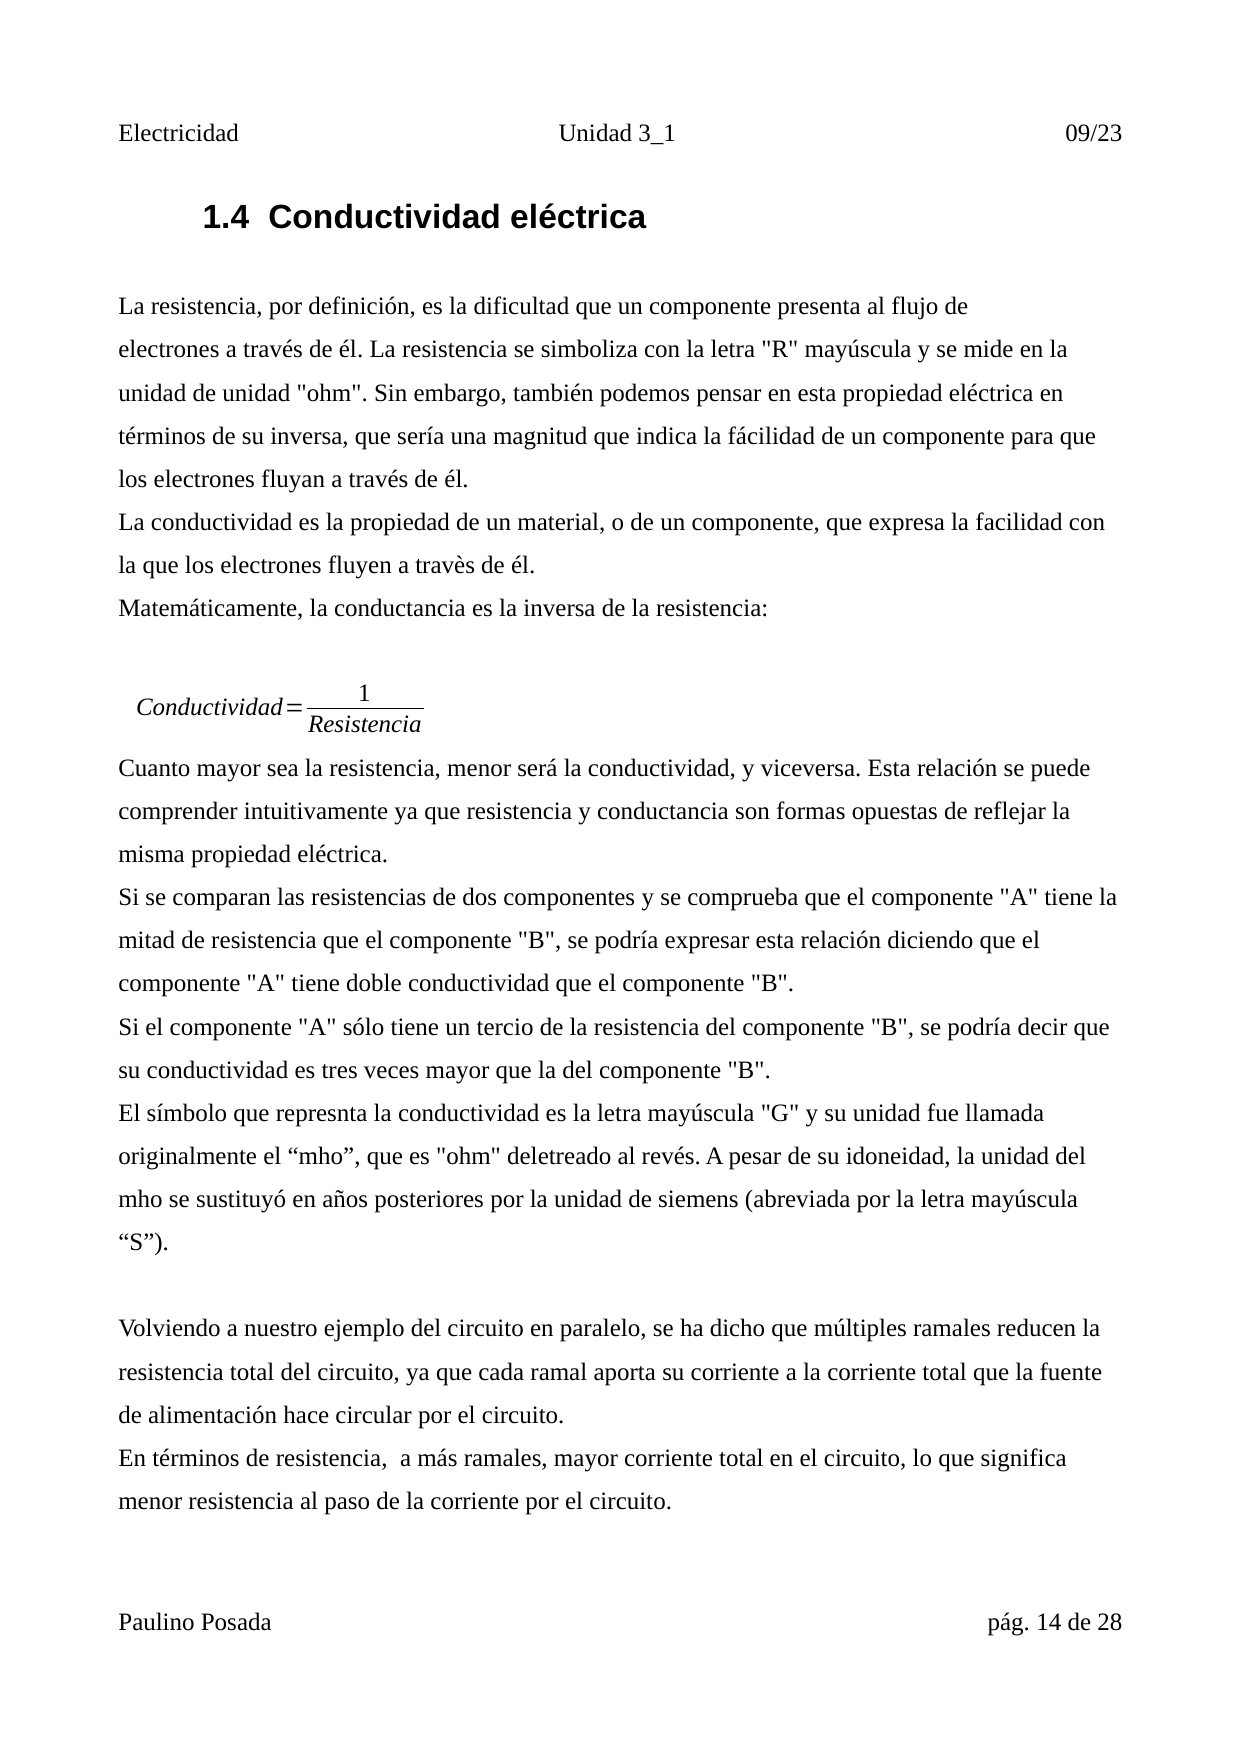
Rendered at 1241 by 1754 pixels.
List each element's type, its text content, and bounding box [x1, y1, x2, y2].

text Matemáticamente, la conductancia es la inversa de la resistencia: [118, 593, 1122, 622]
text La conductividad es la propiedad de un material, o de un componente, que expresa la facilidad con la que los electrones fluyen a travès de él. [118, 507, 1122, 579]
text electrones a través de él. La resistencia se simboliza con la letra "R" mayúscula y se mide en la unidad de unidad "ohm". Sin embargo, también podemos pensar en esta propiedad eléctrica en términos de su inversa, que sería una magnitud que indica la fácilidad de un componente para que los electrones fluyan a través de él. [118, 334, 1122, 493]
text Si el componente "A" sólo tiene un tercio de la resistencia del componente "B", se podría decir que su conductividad es tres veces mayor que la del componente "B". [118, 1012, 1122, 1083]
text Volviendo a nuestro ejemplo del circuito en paralelo, se ha dicho que múltiples ramales reducen la resistencia total del circuito, ya que cada ramal aporta su corriente a la corriente total que la fuente de alimentación hace circular por el circuito. [118, 1313, 1122, 1428]
text Si se comparan las resistencias de dos componentes y se comprueba que el componente "A" tiene la mitad de resistencia que el componente "B", se podría expresar esta relación diciendo que el componente "A" tiene doble conductividad que el componente "B". [118, 882, 1122, 997]
text Cuanto mayor sea la resistencia, menor será la conductividad, y viceversa. Esta relación se puede comprender intuitivamente ya que resistencia y conductancia son formas opuestas de reflejar la misma propiedad eléctrica. [118, 753, 1122, 868]
text La resistencia, por definición, es la dificultad que un componente presenta al flujo de [118, 291, 1122, 320]
subtitle Conductividad eléctrica [193, 197, 1122, 236]
text En términos de resistencia, a más ramales, mayor corriente total en el circuito, lo que significa menor resistencia al paso de la corriente por el circuito. [118, 1443, 1122, 1515]
text El símbolo que represnta la conductividad es la letra mayúscula "G" y su unidad fue llamada originalmente el “mho”, que es "ohm" deletreado al revés. A pesar de su idoneidad, la unidad del mho se sustituyó en años posteriores por la unidad de siemens (abreviada por la letra mayúscula “S”). [118, 1098, 1122, 1256]
